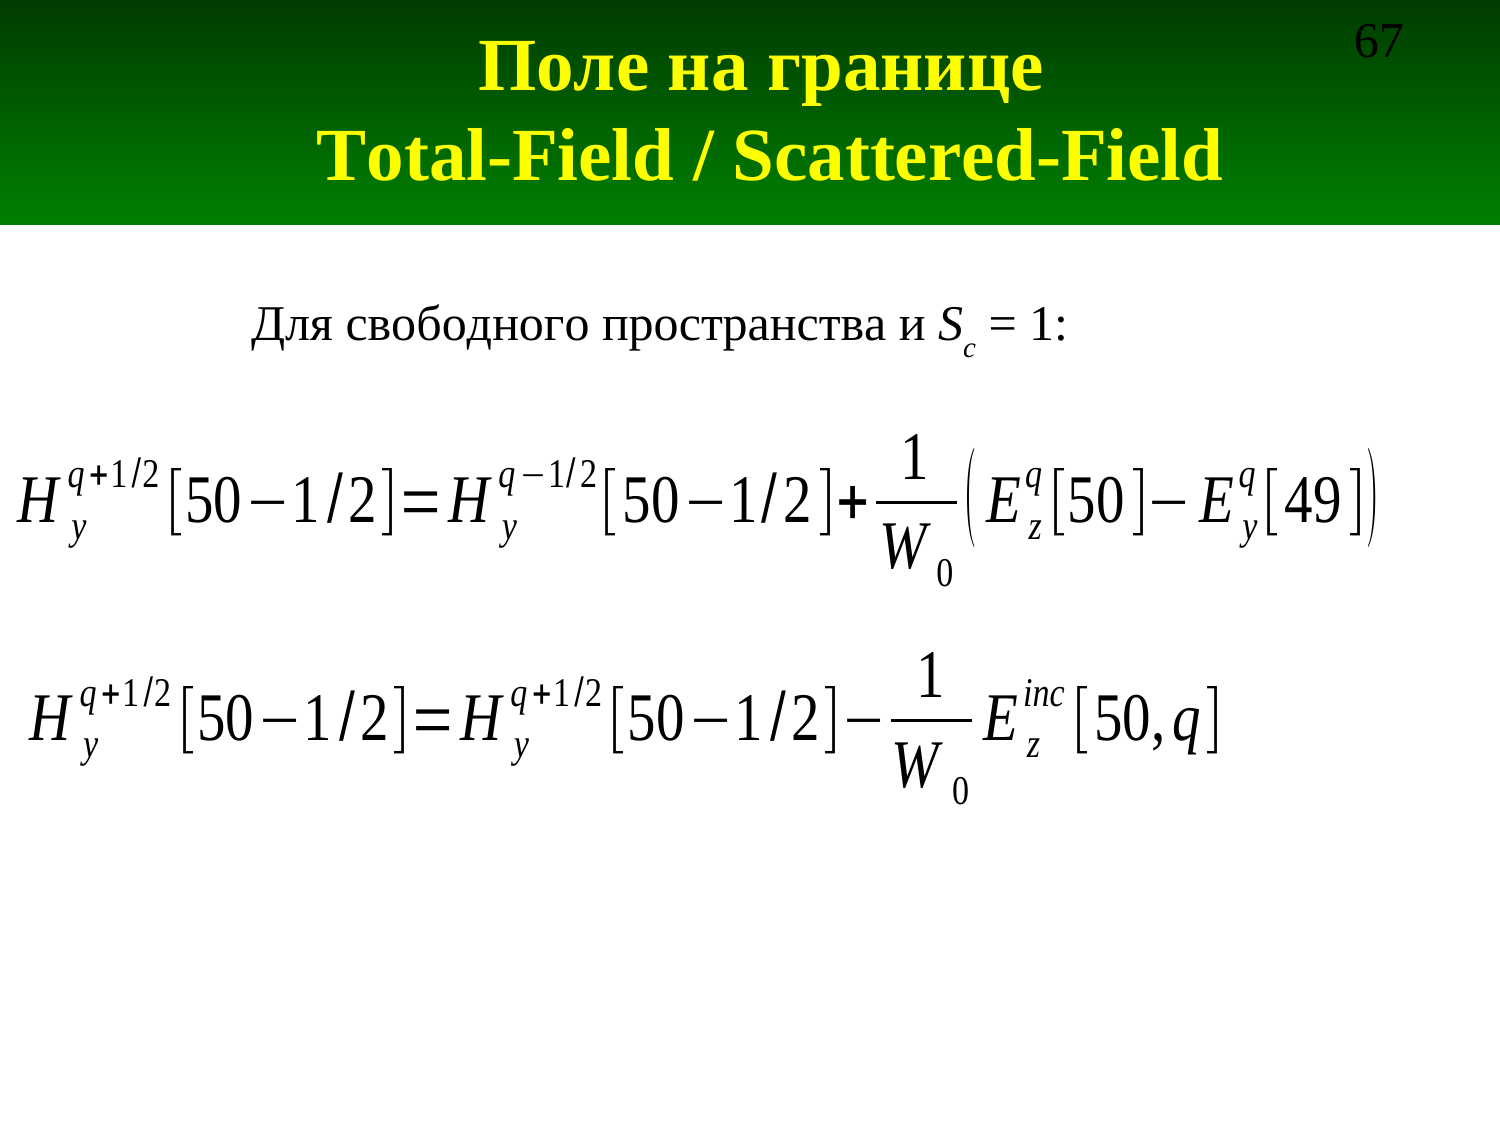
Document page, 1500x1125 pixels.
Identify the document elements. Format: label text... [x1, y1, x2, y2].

text_box Для свободного пространства и Sc = 1: [236, 283, 1081, 371]
chart [11, 637, 1236, 812]
title Поле на границе Total-Field / Scattered-Field [100, 7, 1441, 204]
chart [0, 419, 1393, 594]
